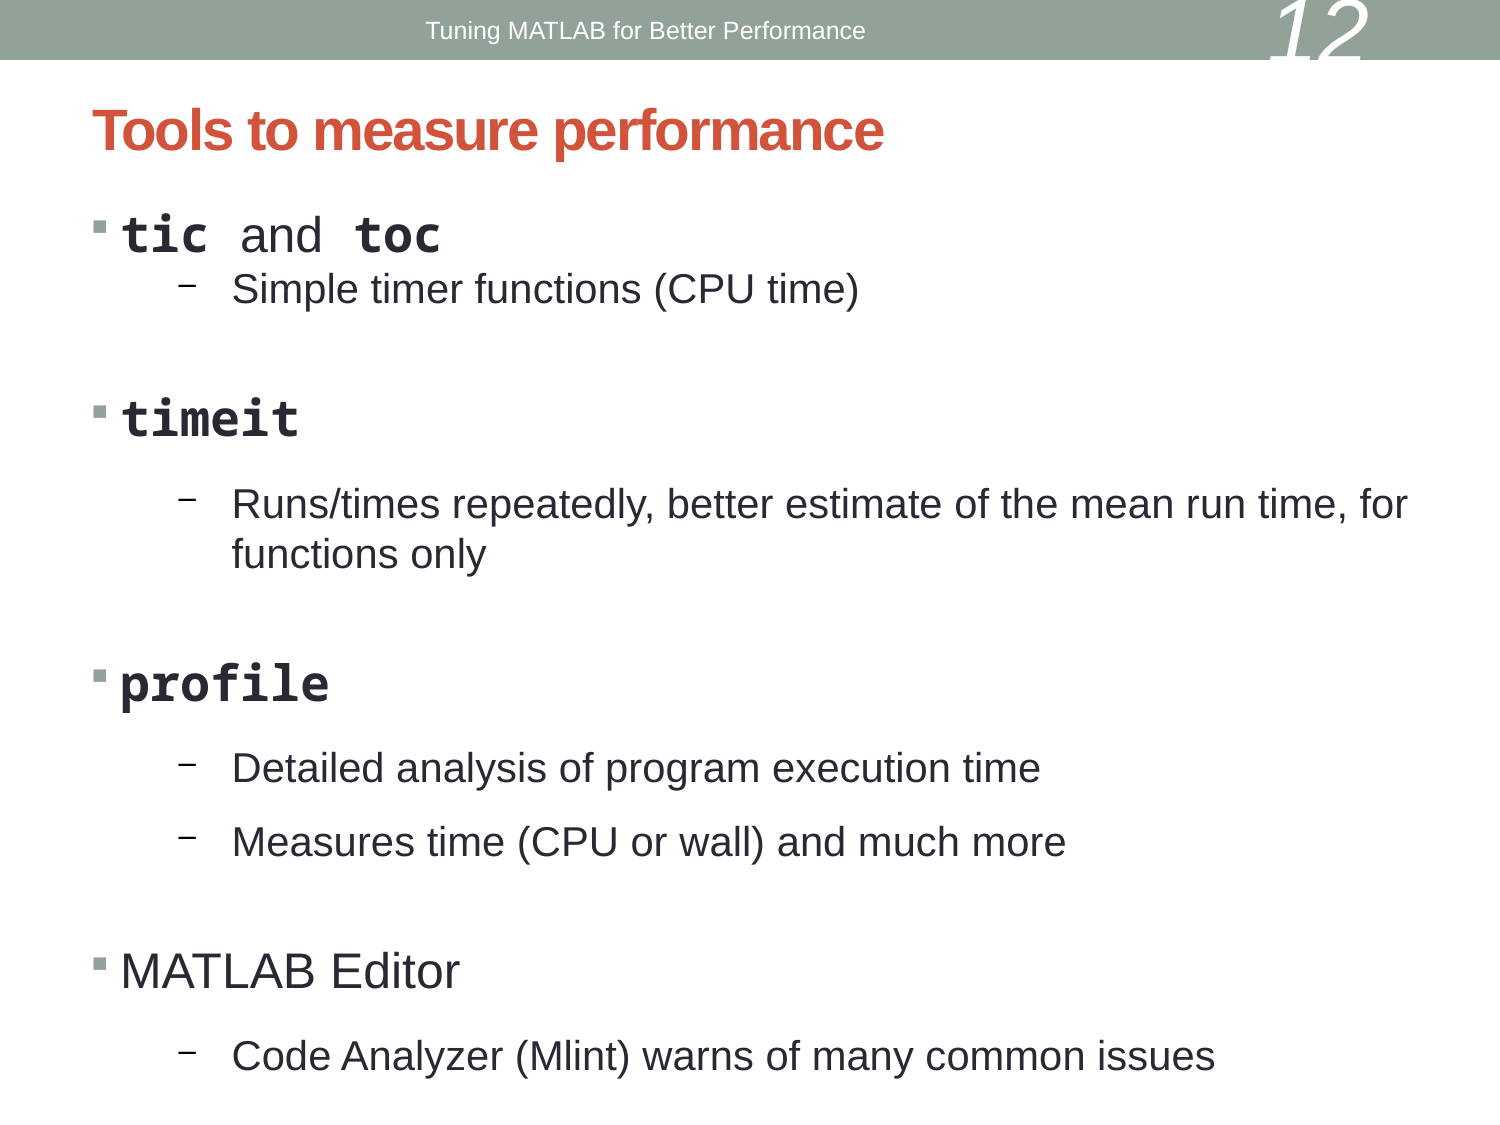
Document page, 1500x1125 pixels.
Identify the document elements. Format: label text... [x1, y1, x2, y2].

title Tools to measure performance [77, 66, 1357, 188]
slide_number [1252, 0, 1428, 54]
list tic and toc Simple timer functions (CPU time) timeit Runs/times repeatedly, better estimate of the mean run time, for functions only profile Detailed analysis of program execution time Measures time (CPU or wall) and much more MATLAB Editor Code Analyzer (Mlint) warns of many common issues [75, 194, 1425, 856]
footer Tuning MATLAB for Better Performance [410, 3, 1086, 57]
